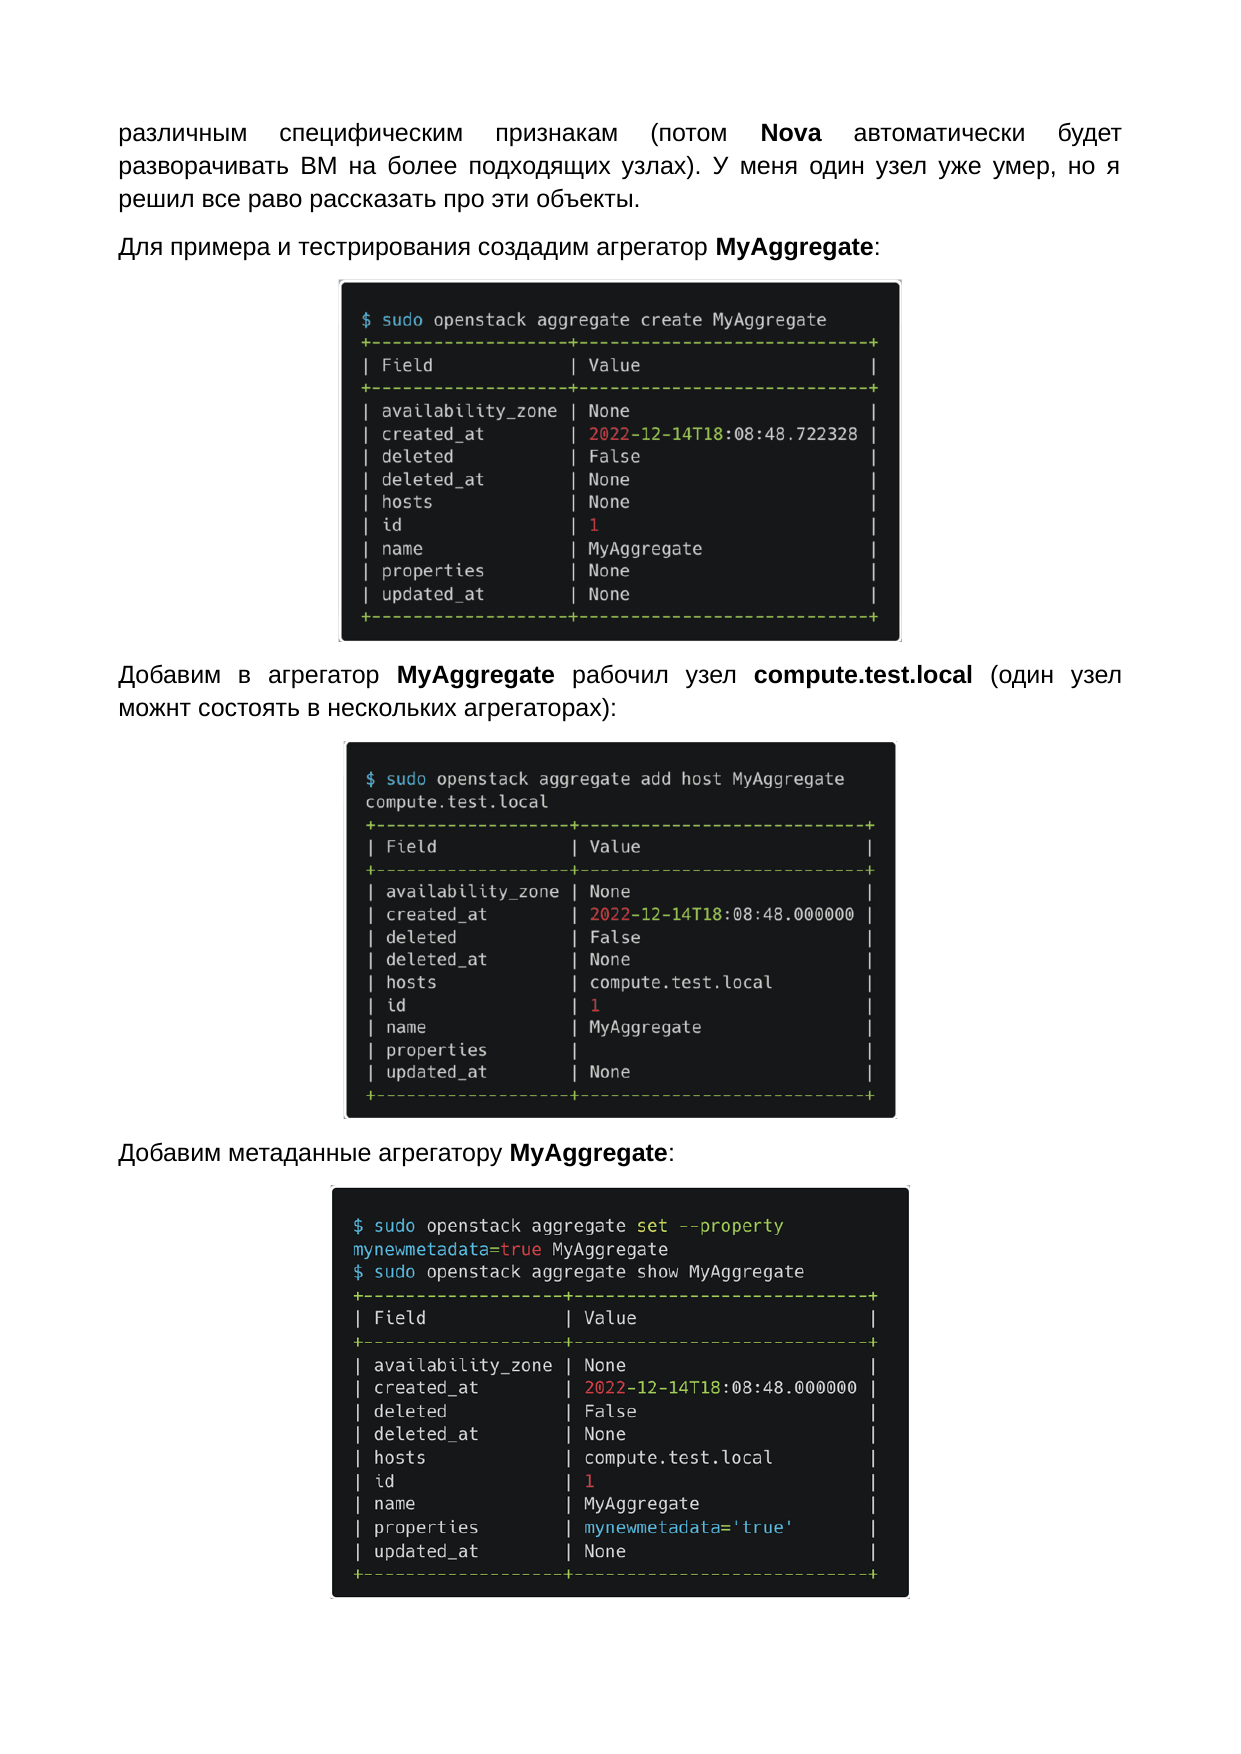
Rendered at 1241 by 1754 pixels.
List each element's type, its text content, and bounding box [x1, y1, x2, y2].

text различным специфическим признакам (потом Nova автоматически будет разворачивать ВМ на более подходящих узлах). У меня один узел уже умер, но я решил все раво рассказать про эти объекты. [118, 118, 1122, 213]
picture [343, 741, 898, 1119]
text Добавим в агрегатор MyAggregate рабочил узел compute.test.local (один узел можнт состоять в нескольких агрегаторах): [118, 660, 1122, 722]
text Добавим метаданные агрегатору MyAggregate: [118, 1137, 1122, 1166]
text Для примера и тестрирования создадим агрегатор MyAggregate: [118, 232, 1122, 261]
picture [330, 1185, 910, 1599]
picture [338, 279, 902, 642]
